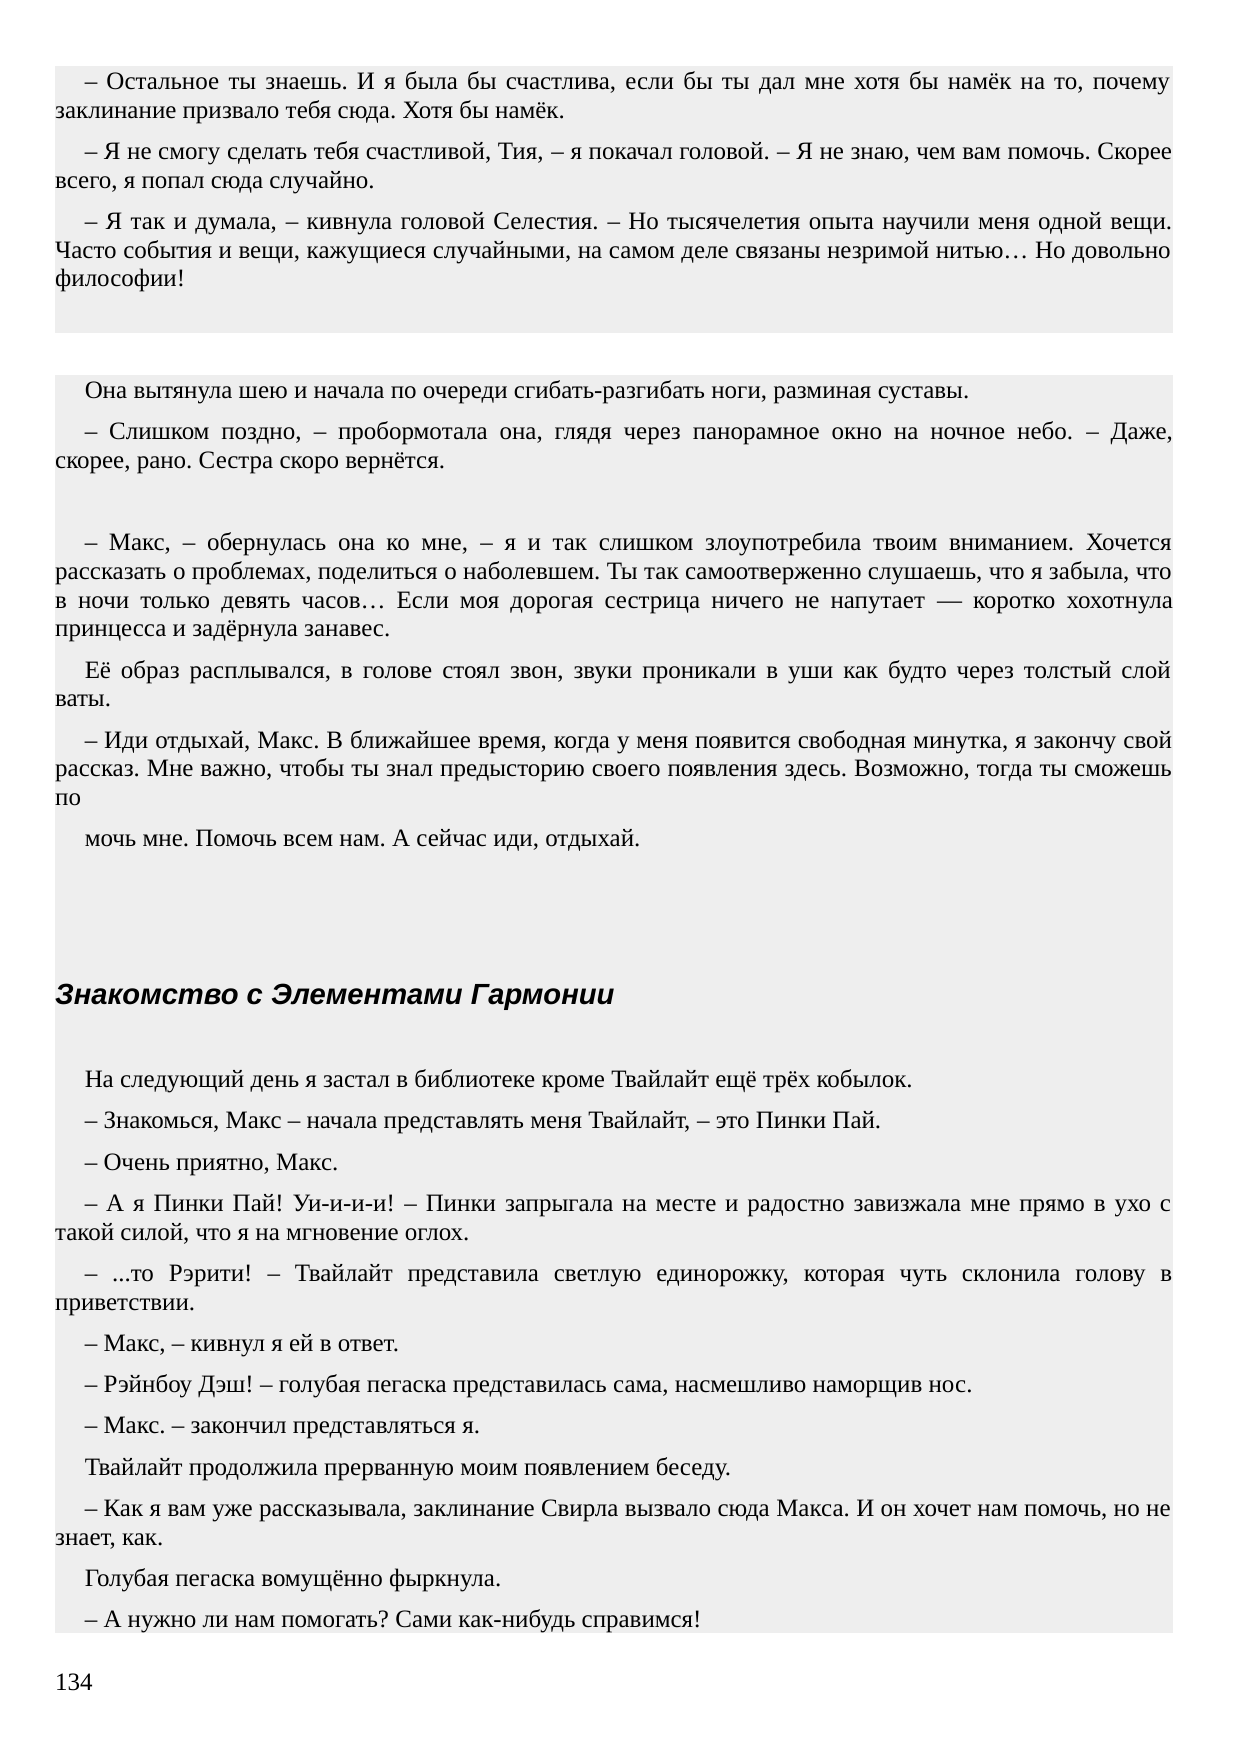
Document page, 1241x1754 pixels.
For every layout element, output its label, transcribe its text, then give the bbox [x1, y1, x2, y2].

text – Макс, – кивнул я ей в ответ. [55, 1328, 1173, 1357]
text На следующий день я застал в библиотеке кроме Твайлайт ещё трёх кобылок. [55, 1064, 1173, 1093]
subtitle Знакомство с Элементами Гармонии [55, 977, 1173, 1011]
text – Макс, – обернулась она ко мне, – я и так слишком злоупотребила твоим вниманием. Хочется рассказать о проблемах, поделиться о наболевшем. Ты так самоотверженно слушаешь, что я забыла, что в ночи только девять часов… Если моя дорогая сестрица ничего не напутает — коротко хохотнула принцесса и задёрнула занавес. [55, 527, 1173, 642]
text – А нужно ли нам помогать? Сами как-нибудь справимся! [55, 1604, 1173, 1633]
text – Очень приятно, Макс. [55, 1147, 1173, 1176]
text – Иди отдыхай, Макс. В ближайшее время, когда у меня появится свободная минутка, я закончу свой рассказ. Мне важно, чтобы ты знал предысторию своего появления здесь. Возможно, тогда ты сможешь по [55, 725, 1173, 811]
text – Макс. – закончил представляться я. [55, 1411, 1173, 1439]
text – Рэйнбоу Дэш! – голубая пегаска представилась сама, насмешливо наморщив нос. [55, 1369, 1173, 1398]
text Её образ расплывался, в голове стоял звон, звуки проникали в уши как будто через толстый слой ваты. [55, 655, 1173, 712]
text Она вытянула шею и начала по очереди сгибать-разгибать ноги, разминая суставы. [55, 375, 1173, 403]
text – Знакомься, Макс – начала представлять меня Твайлайт, – это Пинки Пай. [55, 1106, 1173, 1134]
text – А я Пинки Пай! Уи-и-и-и! – Пинки запрыгала на месте и радостно завизжала мне прямо в ухо с такой силой, что я на мгновение оглох. [55, 1188, 1173, 1246]
text – Слишком поздно, – пробормотала она, глядя через панорамное окно на ночное небо. – Даже, скорее, рано. Сестра скоро вернётся. [55, 416, 1173, 473]
text Голубая пегаска вомущённо фыркнула. [55, 1563, 1173, 1592]
text – ...то Рэрити! – Твайлайт представила светлую единорожку, которая чуть склонила голову в приветствии. [55, 1258, 1173, 1316]
text – Как я вам уже рассказывала, заклинание Свирла вызвало сюда Макса. И он хочет нам помочь, но не знает, как. [55, 1493, 1173, 1551]
text Твайлайт продолжила прерванную моим появлением беседу. [55, 1452, 1173, 1481]
text мочь мне. Помочь всем нам. А сейчас иди, отдыхай. [55, 823, 1173, 852]
text – Я так и думала, – кивнула головой Селестия. – Но тысячелетия опыта научили меня одной вещи. Часто события и вещи, кажущиеся случайными, на самом деле связаны незримой нитью… Но довольно философии! [55, 206, 1173, 292]
text – Я не смогу сделать тебя счастливой, Тия, – я покачал головой. – Я не знаю, чем вам помочь. Скорее всего, я попал сюда случайно. [55, 136, 1173, 193]
text – Остальное ты знаешь. И я была бы счастлива, если бы ты дал мне хотя бы намёк на то, почему заклинание призвало тебя сюда. Хотя бы намёк. [55, 66, 1173, 123]
